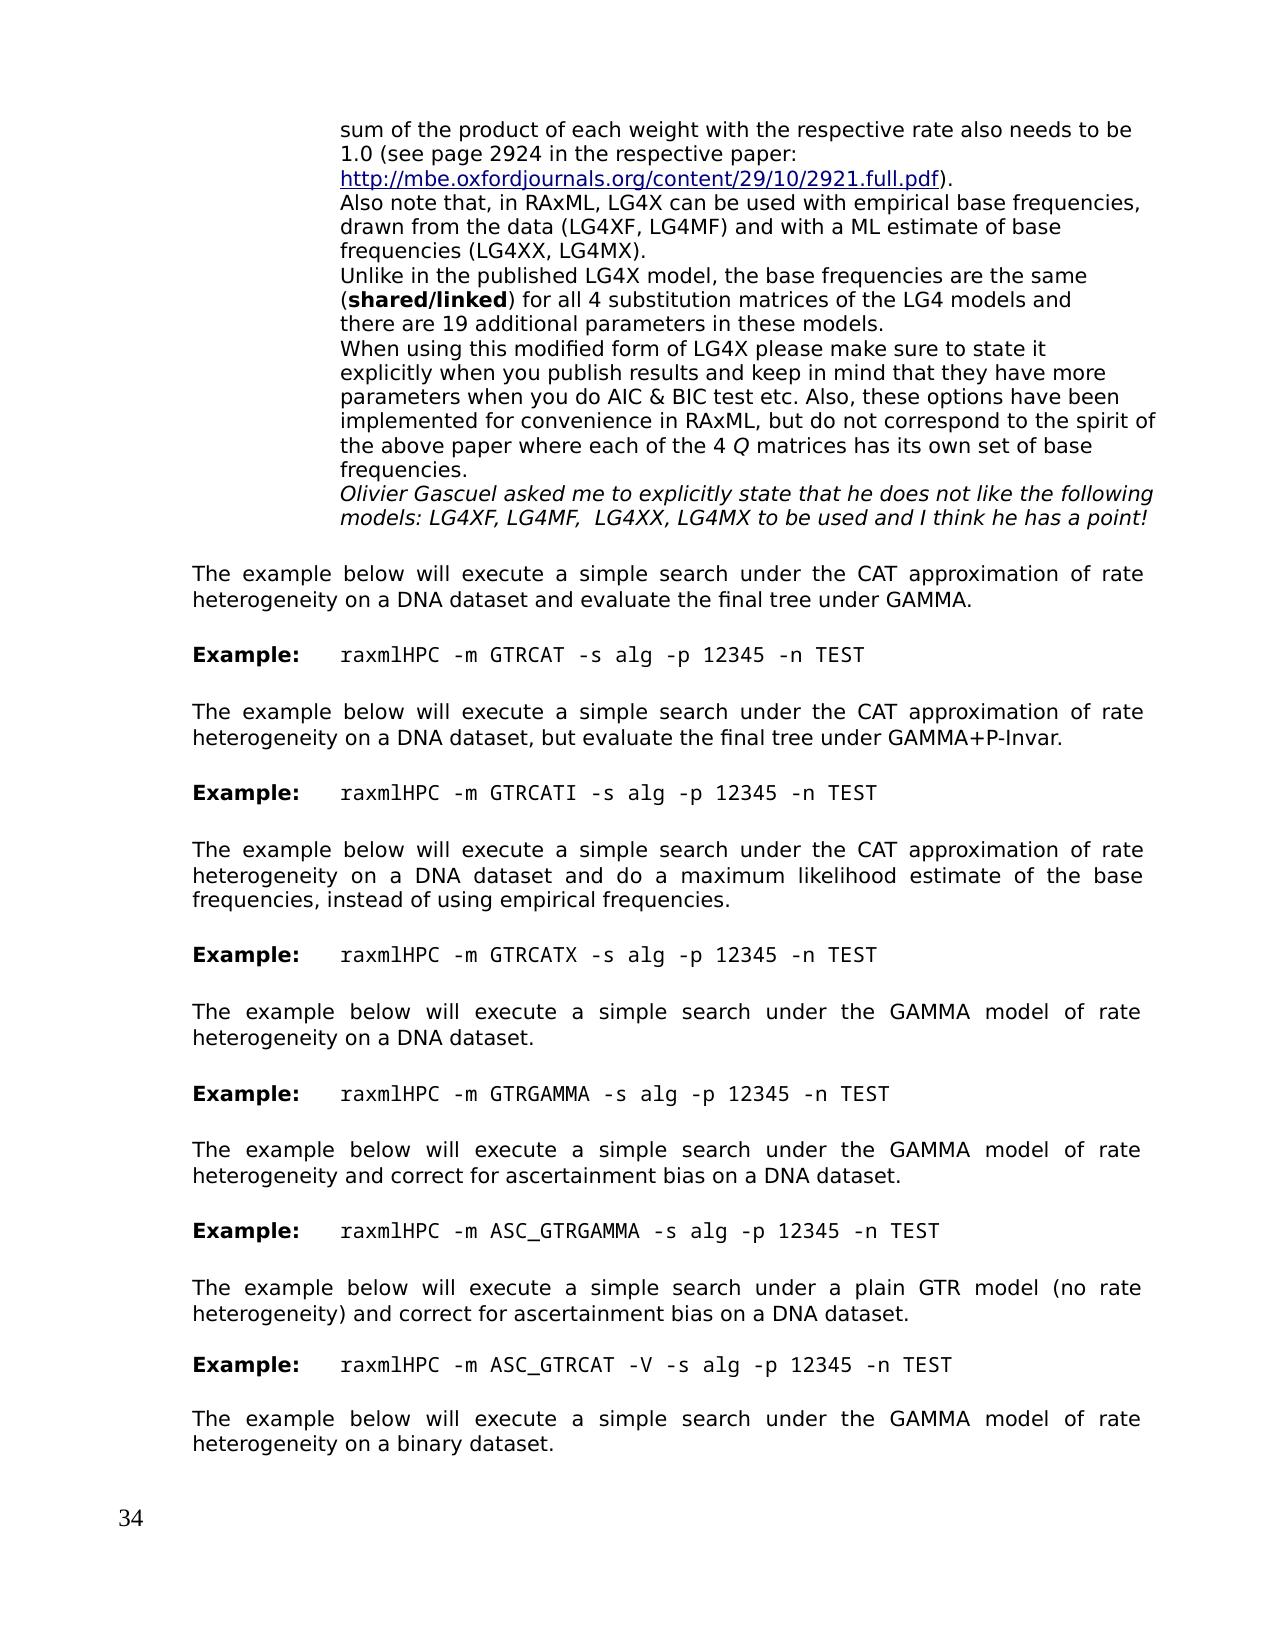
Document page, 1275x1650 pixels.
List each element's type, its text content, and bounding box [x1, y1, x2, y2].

text Example: raxmlHPC -m GTRGAMMA -s alg -p 12345 -n TEST [118, 1079, 1157, 1107]
text The example below will execute a simple search under the CAT approximation of rate heterogeneity on a DNA dataset and evaluate the final tree under GAMMA. [118, 559, 1157, 612]
text The example below will execute a simple search under a plain GTR model (no rate heterogeneity) and correct for ascertainment bias on a DNA dataset. [118, 1273, 1157, 1326]
text The example below will execute a simple search under the GAMMA model of rate heterogeneity on a DNA dataset. [118, 997, 1157, 1050]
text Example: raxmlHPC -m ASC_GTRGAMMA -s alg -p 12345 -n TEST [118, 1217, 1157, 1245]
text The example below will execute a simple search under the CAT approximation of rate heterogeneity on a DNA dataset and do a maximum likelihood estimate of the base frequencies, instead of using empirical frequencies. [118, 835, 1157, 912]
text Unlike in the published LG4X model, the base frequencies are the same (shared/linked) for all 4 substitution matrices of the LG4 models and there are 19 additional parameters in these models. When using this modified form of LG4X please make sure to state it explicitly when you publish results and keep in mind that they have more parameters when you do AIC & BIC test etc. Also, these options have been implemented for convenience in RAxML, but do not correspond to the spirit of the above paper where each of the 4 Q matrices has its own set of base frequencies. [118, 264, 1157, 482]
text Example: raxmlHPC -m GTRCATI -s alg -p 12345 -n TEST [118, 778, 1157, 807]
text Olivier Gascuel asked me to explicitly state that he does not like the following models: LG4XF, LG4MF, LG4XX, LG4MX to be used and I think he has a point! [118, 482, 1157, 531]
text sum of the product of each weight with the respective rate also needs to be 1.0 (see page 2924 in the respective paper: [118, 118, 1157, 167]
text http://mbe.oxfordjournals.org/content/29/10/2921.full.pdf). [118, 167, 1157, 191]
text Example: raxmlHPC -m GTRCATX -s alg -p 12345 -n TEST [118, 941, 1157, 969]
text The example below will execute a simple search under the GAMMA model of rate heterogeneity on a binary dataset. [118, 1407, 1157, 1456]
text The example below will execute a simple search under the CAT approximation of rate heterogeneity on a DNA dataset, but evaluate the final tree under GAMMA+P-Invar. [118, 697, 1157, 750]
text Example: raxmlHPC -m GTRCAT -s alg -p 12345 -n TEST [118, 640, 1157, 669]
text Also note that, in RAxML, LG4X can be used with empirical base frequencies, drawn from the data (LG4XF, LG4MF) and with a ML estimate of base frequencies (LG4XX, LG4MX). [118, 191, 1157, 264]
text The example below will execute a simple search under the GAMMA model of rate heterogeneity and correct for ascertainment bias on a DNA dataset. [118, 1136, 1157, 1188]
text Example: raxmlHPC -m ASC_GTRCAT -V -s alg -p 12345 -n TEST [118, 1351, 1157, 1379]
